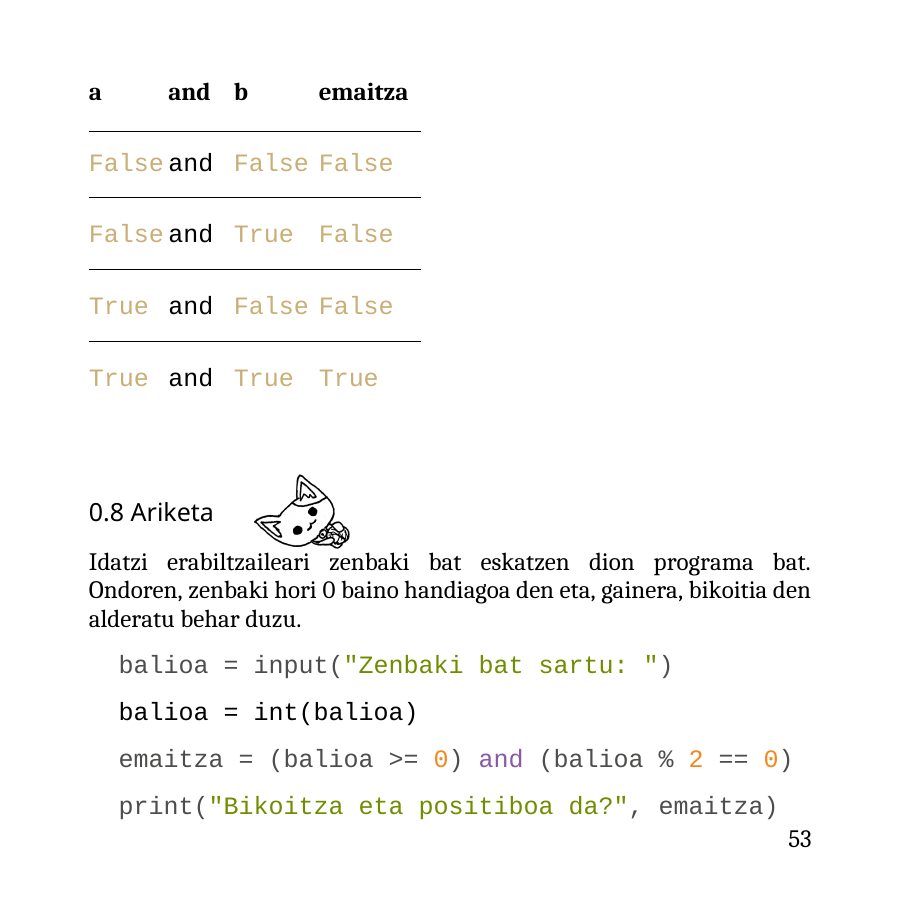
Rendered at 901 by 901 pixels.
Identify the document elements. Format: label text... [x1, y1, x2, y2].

table_cell True [319, 342, 421, 413]
table_cell True [89, 342, 168, 413]
table_cell False [319, 270, 421, 341]
text [361, 495, 811, 529]
text emaitza = (balioa >= 0) and (balioa % 2 == 0) [118, 747, 811, 775]
table_cell and [168, 342, 234, 413]
table_header emaitza [319, 59, 421, 131]
table_cell and [168, 198, 234, 269]
text balioa = int(balioa) [118, 700, 811, 728]
text Idatzi erabiltzaileari zenbaki bat eskatzen dion programa bat. Ondoren, zenbaki hori 0 baino handiagoa den eta, gainera, bikoitia den alderatu behar duzu. [89, 548, 811, 634]
table_cell False [89, 132, 168, 197]
table_cell False [89, 198, 168, 269]
table_cell False [319, 132, 421, 197]
picture [253, 474, 361, 549]
table_header and [168, 59, 234, 131]
text print("Bikoitza eta positiboa da?", emaitza) [118, 794, 811, 822]
text 0.8 Ariketa [89, 495, 253, 529]
table_header a [89, 59, 168, 131]
table_cell False [234, 270, 318, 341]
table_cell and [168, 132, 234, 197]
table_header b [234, 59, 318, 131]
table_cell True [89, 270, 168, 341]
table_cell and [168, 270, 234, 341]
table_cell True [234, 342, 318, 413]
table_cell False [319, 198, 421, 269]
text balioa = input("Zenbaki bat sartu: ") [118, 653, 811, 681]
table_cell True [234, 198, 318, 269]
table_cell False [234, 132, 318, 197]
